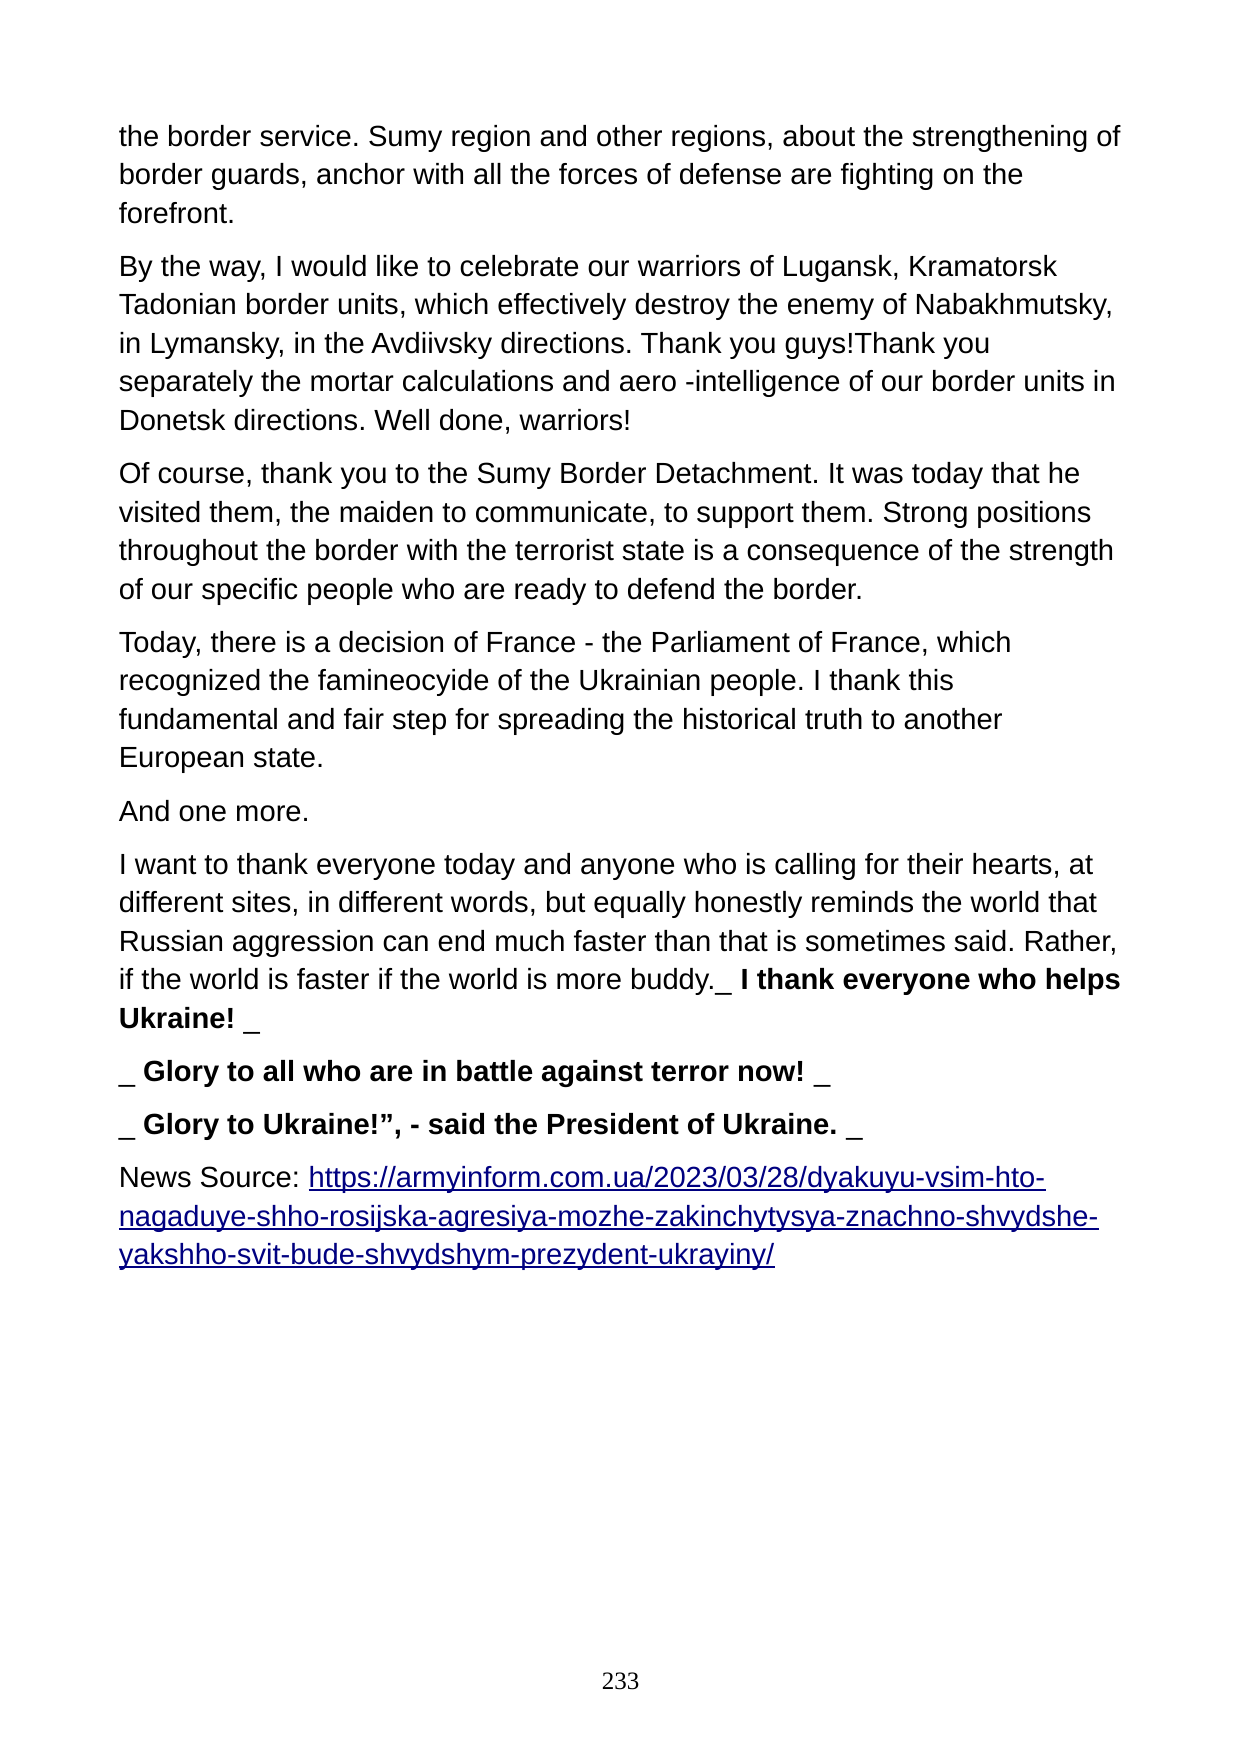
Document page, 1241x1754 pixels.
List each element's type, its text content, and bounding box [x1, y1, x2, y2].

text And one more. [118, 793, 1122, 827]
text Today, there is a decision of France - the Parliament of France, which recognized the famineocyide of the Ukrainian people. I thank this fundamental and fair step for spreading the historical truth to another European state. [118, 625, 1122, 774]
text the border service. Sumy region and other regions, about the strengthening of border guards, anchor with all the forces of defense are fighting on the forefront. [118, 118, 1122, 229]
text News Source: https://armyinform.com.ua/2023/03/28/dyakuyu-vsim-hto-nagaduye-shho-rosijska-agresiya-mozhe-zakinchytysya-znachno-shvydshe-yakshho-svit-bude-shvydshym-prezydent-ukrayiny/ [118, 1160, 1122, 1271]
text By the way, I would like to celebrate our warriors of Lugansk, Kramatorsk Tadonian border units, which effectively destroy the enemy of Nabakhmutsky, in Lymansky, in the Avdiivsky directions. Thank you guys!Thank you separately the mortar calculations and aero -intelligence of our border units in Donetsk directions. Well done, warriors! [118, 249, 1122, 436]
text Of course, thank you to the Sumy Border Detachment. It was today that he visited them, the maiden to communicate, to support them. Strong positions throughout the border with the terrorist state is a consequence of the strength of our specific people who are ready to defend the border. [118, 456, 1122, 605]
text I want to thank everyone today and anyone who is calling for their hearts, at different sites, in different words, but equally honestly reminds the world that Russian aggression can end much faster than that is sometimes said. Rather, if the world is faster if the world is more buddy._ I thank everyone who helps Ukraine! _ [118, 847, 1122, 1034]
text _ Glory to Ukraine!”, - said the President of Ukraine. _ [118, 1107, 1122, 1141]
text _ Glory to all who are in battle against terror now! _ [118, 1054, 1122, 1087]
